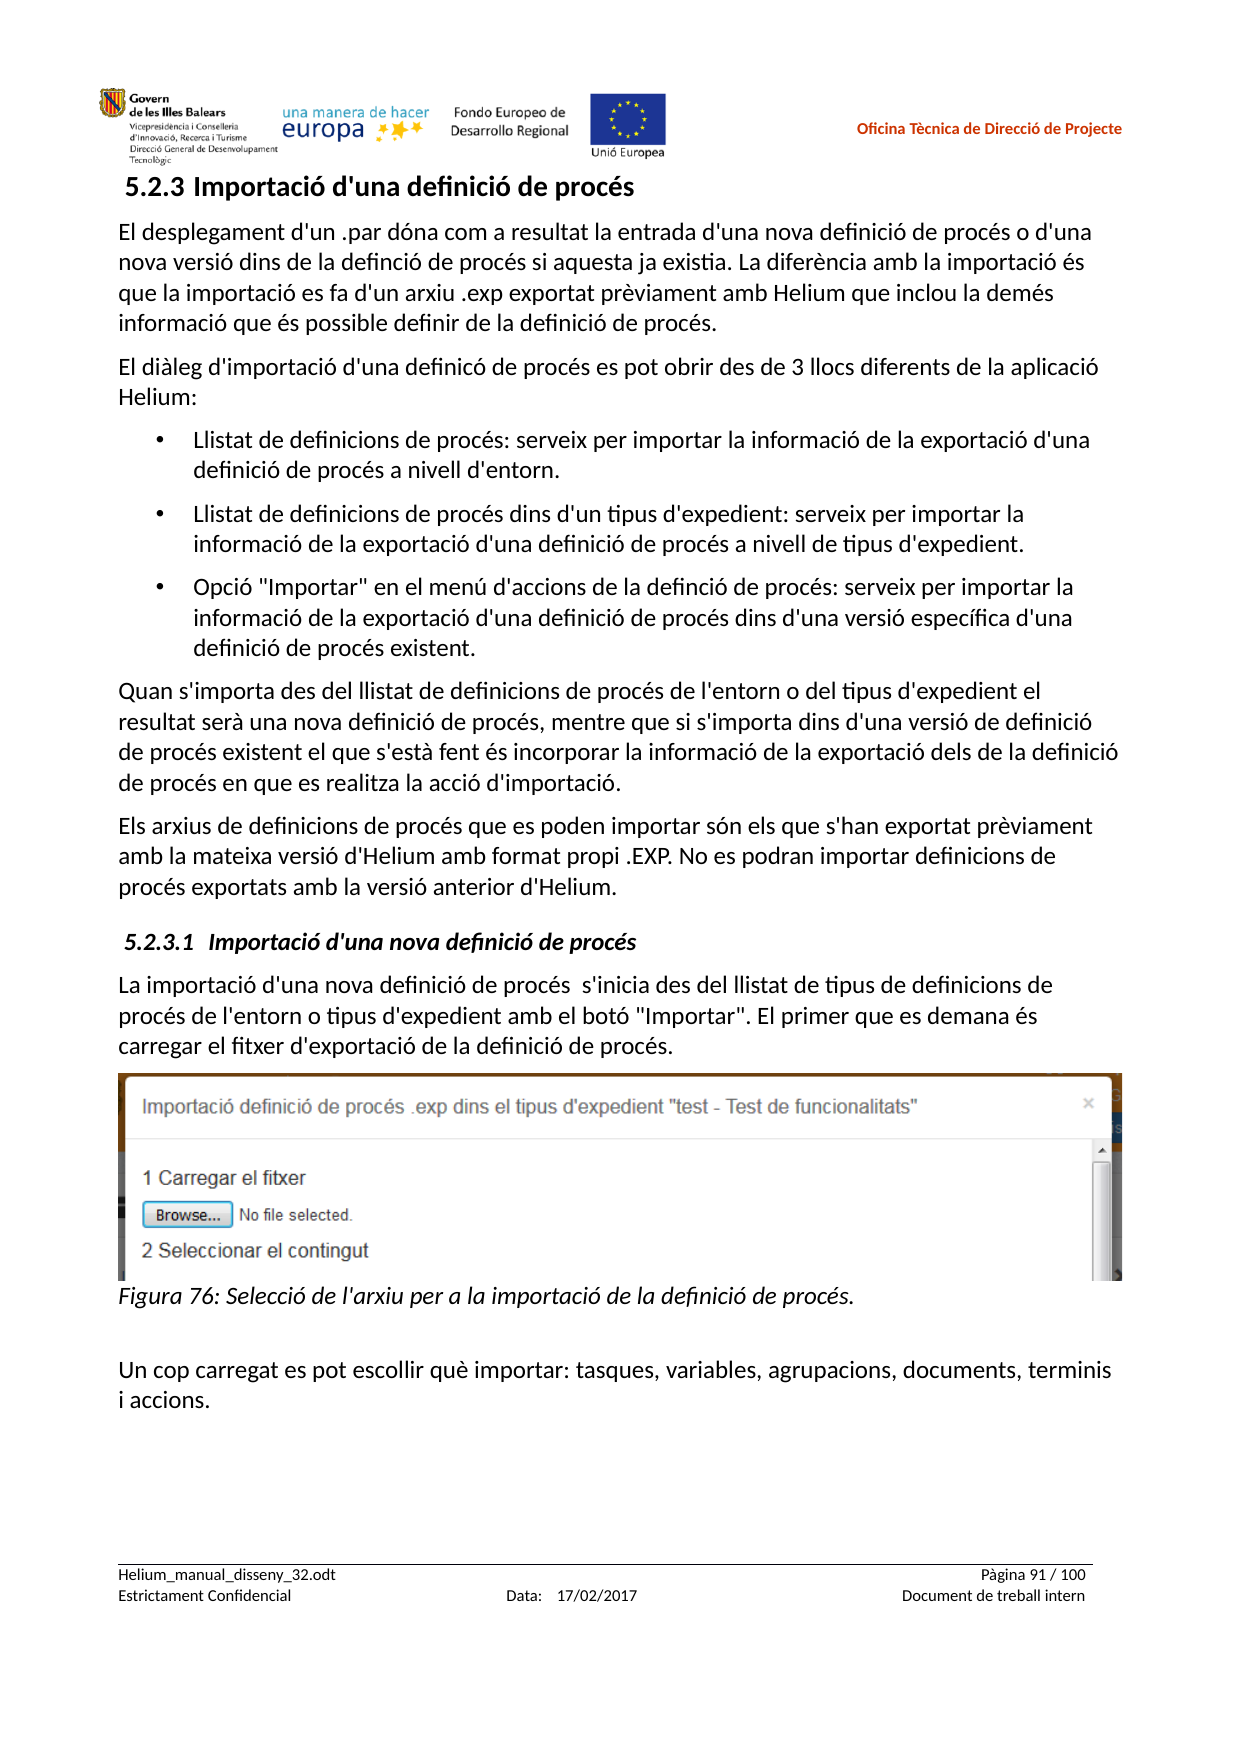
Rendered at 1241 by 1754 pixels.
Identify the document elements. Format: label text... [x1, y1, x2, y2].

list Llistat de definicions de procés: serveix per importar la informació de la exportació d'una definició de procés a nivell d'entorn. [156, 424, 1122, 485]
text Figura 76: Selecció de l'arxiu per a la importació de la definició de procés. [118, 1281, 1122, 1311]
picture [99, 87, 668, 166]
text El diàleg d'importació d'una definicó de procés es pot obrir des de 3 llocs diferents de la aplicació Helium: [118, 351, 1122, 412]
subtitle Importació d'una nova definició de procés [118, 926, 1122, 957]
text Els arxius de definicions de procés que es poden importar són els que s'han exportat prèviament amb la mateixa versió d'Helium amb format propi .EXP. No es podran importar definicions de procés exportats amb la versió anterior d'Helium. [118, 810, 1122, 901]
picture [118, 1073, 1123, 1281]
list Opció "Importar" en el menú d'accions de la definció de procés: serveix per importar la informació de la exportació d'una definició de procés dins d'una versió específica d'una definició de procés existent. [156, 571, 1122, 663]
text Quan s'importa des del llistat de definicions de procés de l'entorn o del tipus d'expedient el resultat serà una nova definició de procés, mentre que si s'importa dins d'una versió de definició de procés existent el que s'està fent és incorporar la informació de la exportació dels de la definició de procés en que es realitza la acció d'importació. [118, 675, 1122, 797]
subtitle Importació d'una definició de procés [118, 168, 1122, 203]
text Un cop carregat es pot escollir què importar: tasques, variables, agrupacions, documents, terminis i accions. [118, 1354, 1122, 1415]
text La importació d'una nova definició de procés s'inicia des del llistat de tipus de definicions de procés de l'entorn o tipus d'expedient amb el botó "Importar". El primer que es demana és carregar el fitxer d'exportació de la definició de procés. [118, 969, 1122, 1061]
list Llistat de definicions de procés dins d'un tipus d'expedient: serveix per importar la informació de la exportació d'una definició de procés a nivell de tipus d'expedient. [156, 498, 1122, 559]
text El desplegament d'un .par dóna com a resultat la entrada d'una nova definició de procés o d'una nova versió dins de la definció de procés si aquesta ja existia. La diferència amb la importació és que la importació es fa d'un arxiu .exp exportat prèviament amb Helium que inclou la demés informació que és possible definir de la definició de procés. [118, 216, 1122, 338]
